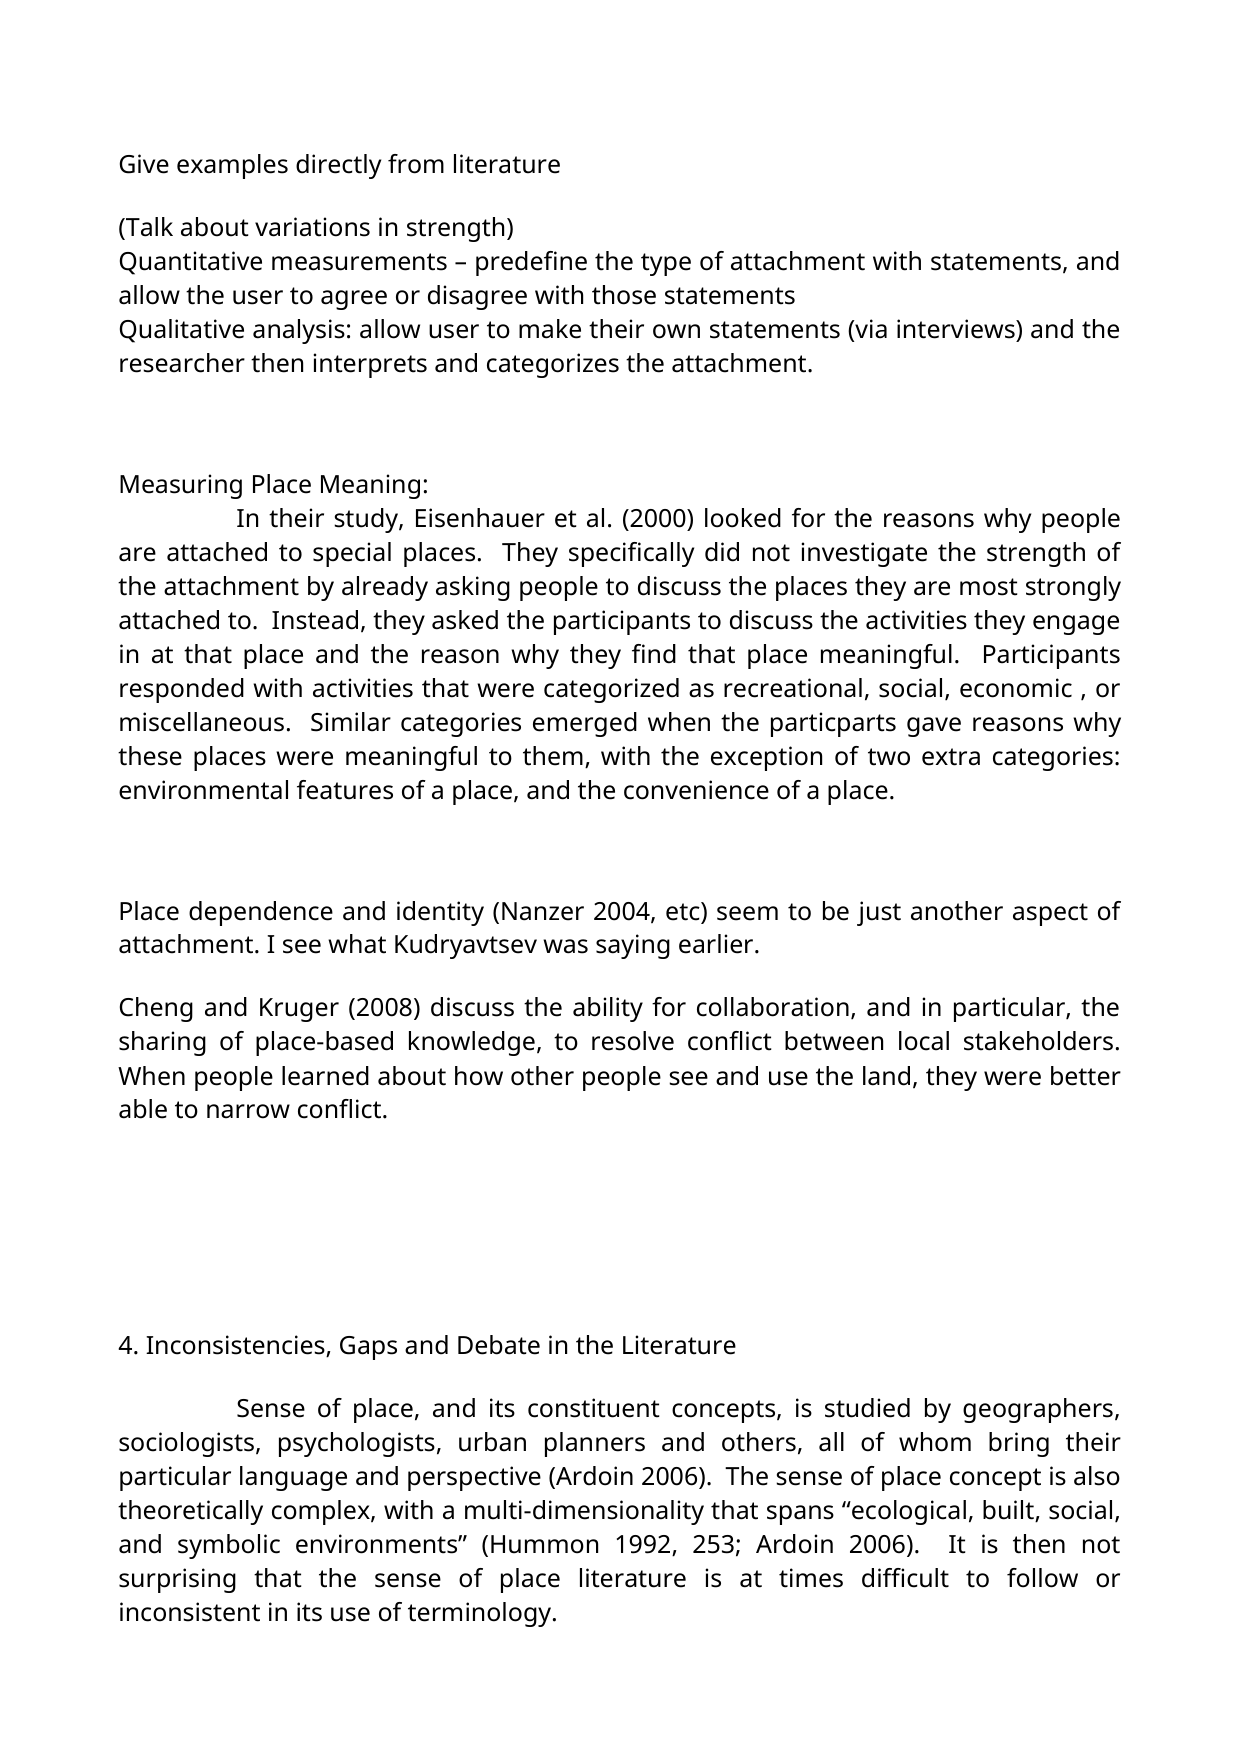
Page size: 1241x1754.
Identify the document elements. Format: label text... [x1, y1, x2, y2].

text (Talk about variations in strength) [118, 210, 1122, 244]
text Quantitative measurements – predefine the type of attachment with statements, and allow the user to agree or disagree with those statements [118, 244, 1122, 312]
text Measuring Place Meaning: [118, 466, 1122, 500]
text Cheng and Kruger (2008) discuss the ability for collaboration, and in particular, the sharing of place-based knowledge, to resolve conflict between local stakeholders. When people learned about how other people see and use the land, they were better able to narrow conflict. [118, 990, 1122, 1126]
text Place dependence and identity (Nanzer 2004, etc) seem to be just another aspect of attachment. I see what Kudryavtsev was saying earlier. [118, 893, 1122, 961]
text Qualitative analysis: allow user to make their own statements (via interviews) and the researcher then interprets and categorizes the attachment. [118, 312, 1122, 380]
text In their study, Eisenhauer et al. (2000) looked for the reasons why people are attached to special places. They specifically did not investigate the strength of the attachment by already asking people to discuss the places they are most strongly attached to. Instead, they asked the participants to discuss the activities they engage in at that place and the reason why they find that place meaningful. Participants responded with activities that were categorized as recreational, social, economic , or miscellaneous. Similar categories emerged when the particparts gave reasons why these places were meaningful to them, with the exception of two extra categories: environmental features of a place, and the convenience of a place. [118, 500, 1122, 807]
text Sense of place, and its constituent concepts, is studied by geographers, sociologists, psychologists, urban planners and others, all of whom bring their particular language and perspective (Ardoin 2006). The sense of place concept is also theoretically complex, with a multi-dimensionality that spans “ecological, built, social, and symbolic environments” (Hummon 1992, 253; Ardoin 2006). It is then not surprising that the sense of place literature is at times difficult to follow or inconsistent in its use of terminology. [118, 1390, 1122, 1629]
text Give examples directly from literature [118, 147, 1122, 181]
text 4. Inconsistencies, Gaps and Debate in the Literature [118, 1327, 1122, 1362]
